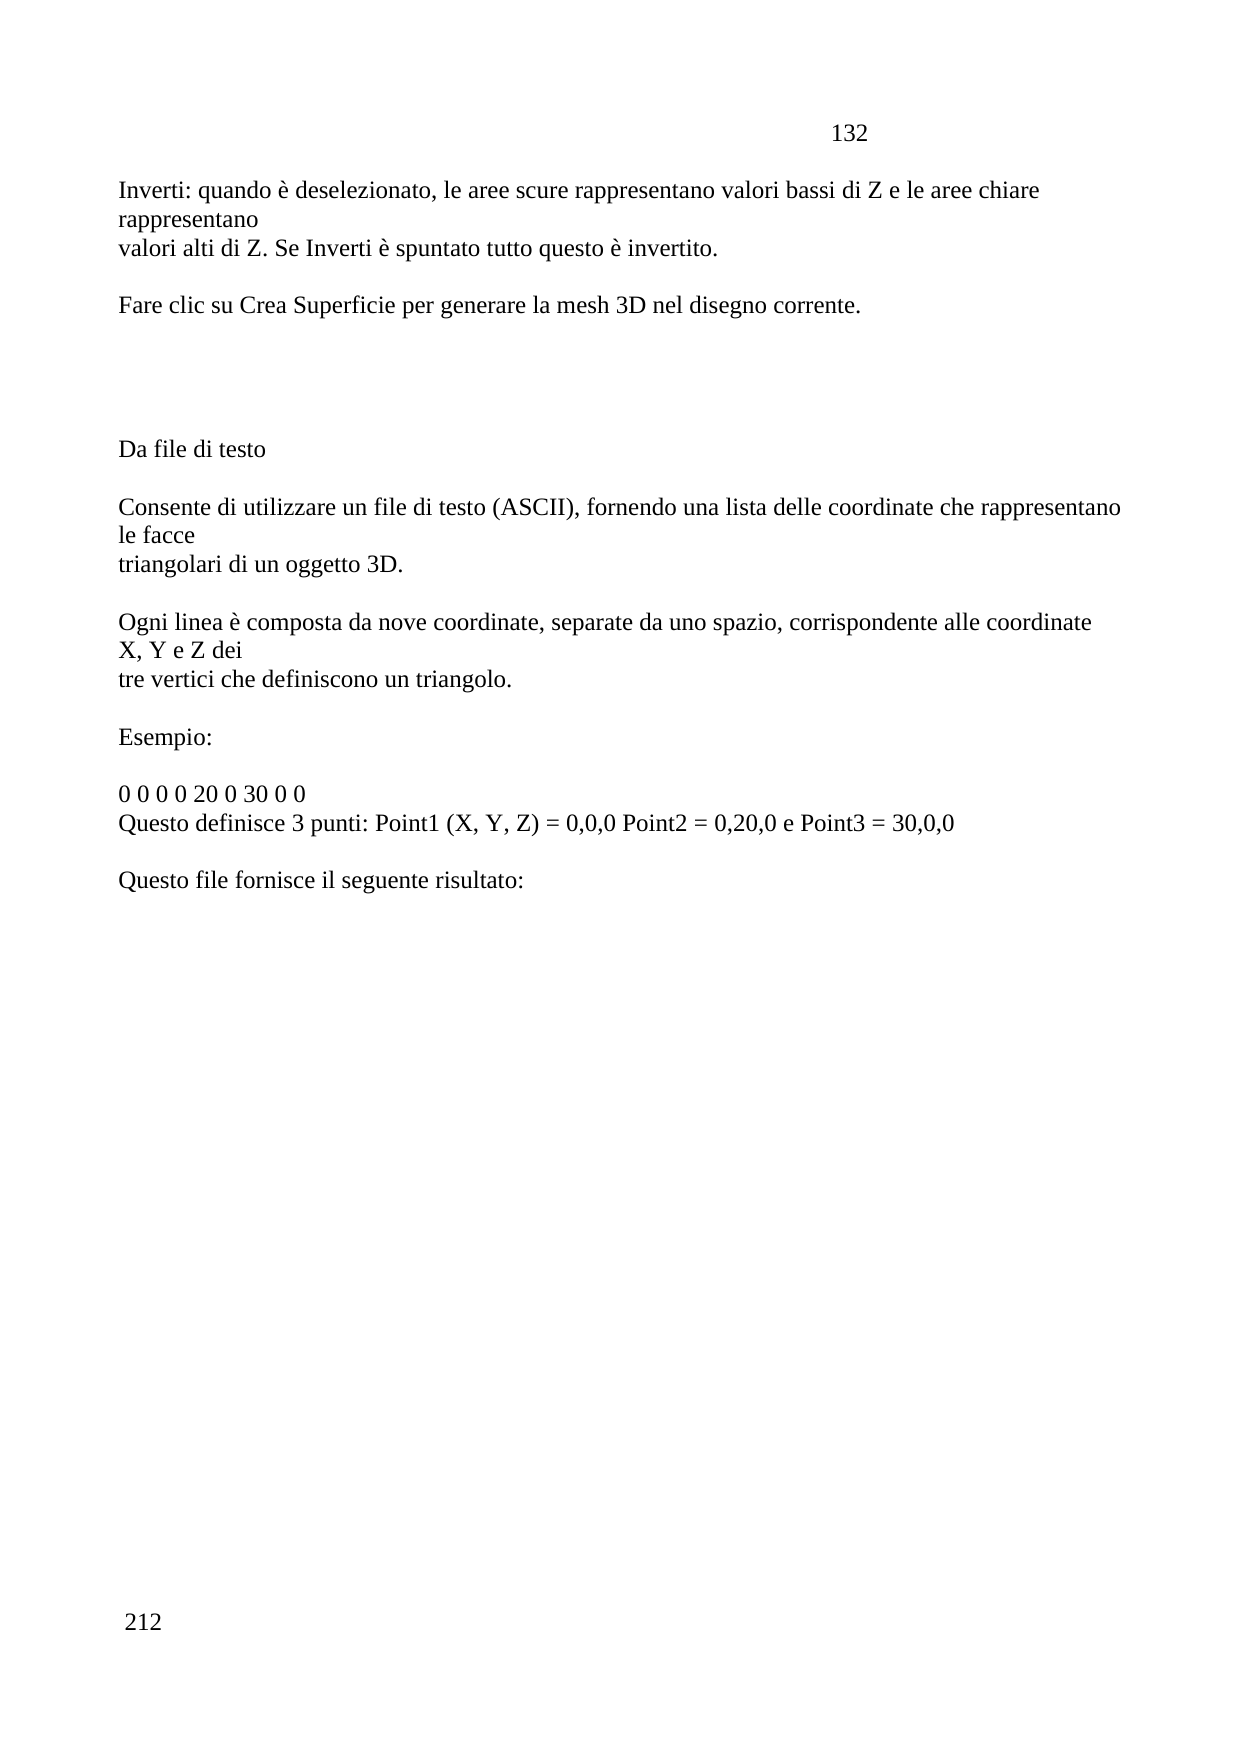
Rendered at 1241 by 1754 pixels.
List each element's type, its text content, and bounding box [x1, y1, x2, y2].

text Questo file fornisce il seguente risultato: [118, 866, 1122, 894]
text triangolari di un oggetto 3D. [118, 549, 1122, 578]
text Da file di testo [118, 434, 1122, 463]
text 132 [118, 118, 1122, 147]
text tre vertici che definiscono un triangolo. [118, 664, 1122, 693]
text Esempio: [118, 722, 1122, 751]
text 0 0 0 0 20 0 30 0 0 [118, 779, 1122, 808]
text Consente di utilizzare un file di testo (ASCII), fornendo una lista delle coordinate che rappresentano le facce [118, 492, 1122, 549]
text Ogni linea è composta da nove coordinate, separate da uno spazio, corrispondente alle coordinate X, Y e Z dei [118, 607, 1122, 664]
text Fare clic su Crea Superficie per generare la mesh 3D nel disegno corrente. [118, 291, 1122, 319]
text Inverti: quando è deselezionato, le aree scure rappresentano valori bassi di Z e le aree chiare rappresentano [118, 176, 1122, 233]
text valori alti di Z. Se Inverti è spuntato tutto questo è invertito. [118, 233, 1122, 262]
text Questo definisce 3 punti: Point1 (X, Y, Z) = 0,0,0 Point2 = 0,20,0 e Point3 = 30,0,0 [118, 808, 1122, 837]
